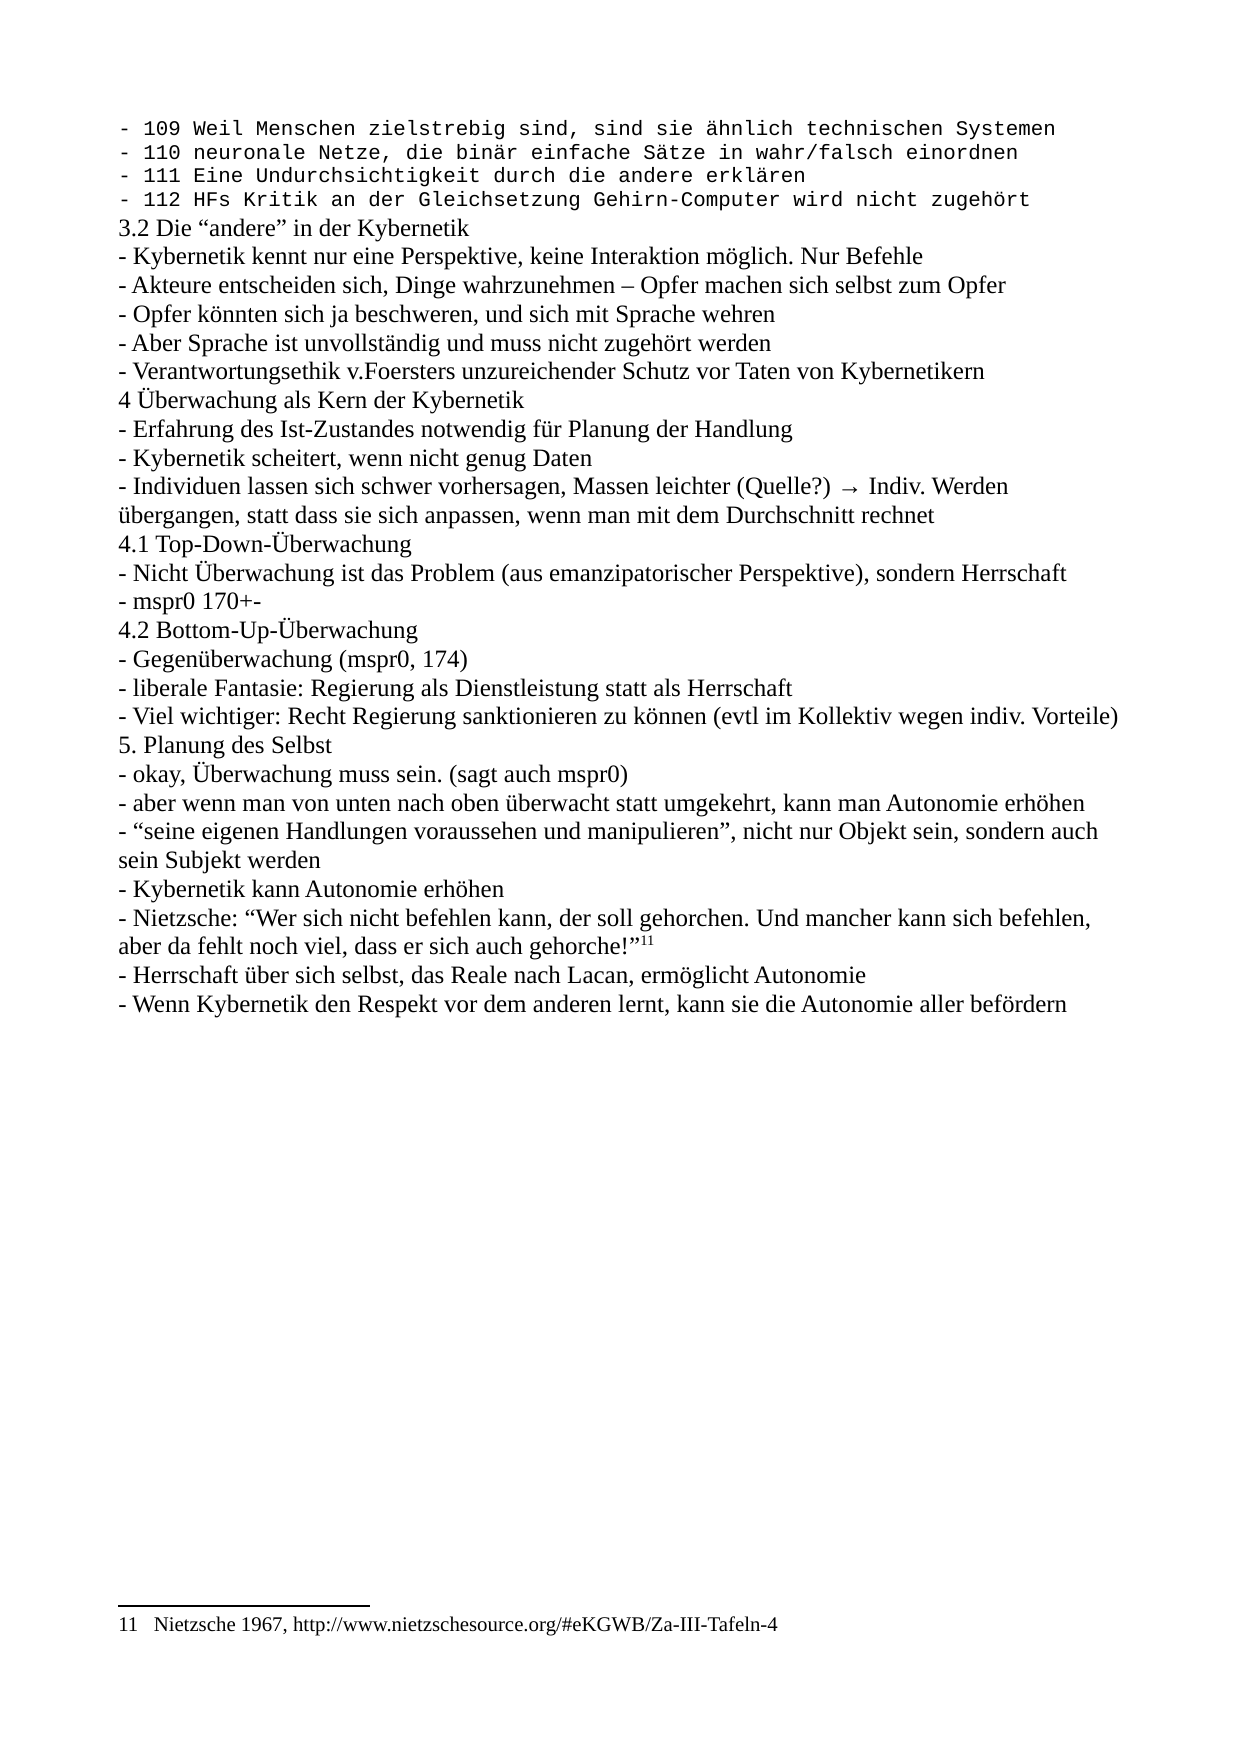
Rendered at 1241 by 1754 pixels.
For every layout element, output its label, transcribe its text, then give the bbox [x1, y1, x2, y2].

text - Opfer könnten sich ja beschweren, und sich mit Sprache wehren [118, 299, 1122, 328]
text 4.1 Top-Down-Überwachung [118, 529, 1122, 558]
text - 110 neuronale Netze, die binär einfache Sätze in wahr/falsch einordnen [118, 142, 1122, 165]
text - mspr0 170+- [118, 586, 1122, 615]
text - Herrschaft über sich selbst, das Reale nach Lacan, ermöglicht Autonomie [118, 960, 1122, 989]
text - 112 HFs Kritik an der Gleichsetzung Gehirn-Computer wird nicht zugehört [118, 189, 1122, 213]
text - Akteure entscheiden sich, Dinge wahrzunehmen – Opfer machen sich selbst zum Opfer [118, 270, 1122, 299]
text - Gegenüberwachung (mspr0, 174) [118, 644, 1122, 673]
text - okay, Überwachung muss sein. (sagt auch mspr0) [118, 759, 1122, 788]
text - Kybernetik kann Autonomie erhöhen [118, 874, 1122, 903]
text 5. Planung des Selbst [118, 730, 1122, 759]
text - Aber Sprache ist unvollständig und muss nicht zugehört werden [118, 328, 1122, 356]
text - 109 Weil Menschen zielstrebig sind, sind sie ähnlich technischen Systemen [118, 118, 1122, 142]
text 3.2 Die “andere” in der Kybernetik [118, 213, 1122, 241]
text - Individuen lassen sich schwer vorhersagen, Massen leichter (Quelle?) → Indiv. Werden übergangen, statt dass sie sich anpassen, wenn man mit dem Durchschnitt rechnet [118, 471, 1122, 529]
text - 111 Eine Undurchsichtigkeit durch die andere erklären [118, 165, 1122, 189]
text - Wenn Kybernetik den Respekt vor dem anderen lernt, kann sie die Autonomie aller befördern [118, 989, 1122, 1018]
text - Kybernetik scheitert, wenn nicht genug Daten [118, 443, 1122, 471]
text - Verantwortungsethik v.Foersters unzureichender Schutz vor Taten von Kybernetikern [118, 356, 1122, 385]
text - “seine eigenen Handlungen voraussehen und manipulieren”, nicht nur Objekt sein, sondern auch sein Subjekt werden [118, 816, 1122, 874]
text - Erfahrung des Ist-Zustandes notwendig für Planung der Handlung [118, 414, 1122, 443]
text - Nietzsche: “Wer sich nicht befehlen kann, der soll gehorchen. Und mancher kann sich befehlen, aber da fehlt noch viel, dass er sich auch gehorche!” [118, 903, 1122, 960]
text 4 Überwachung als Kern der Kybernetik [118, 385, 1122, 414]
text - aber wenn man von unten nach oben überwacht statt umgekehrt, kann man Autonomie erhöhen [118, 788, 1122, 816]
text 4.2 Bottom-Up-Überwachung [118, 615, 1122, 644]
text - Nicht Überwachung ist das Problem (aus emanzipatorischer Perspektive), sondern Herrschaft [118, 558, 1122, 586]
text - liberale Fantasie: Regierung als Dienstleistung statt als Herrschaft [118, 673, 1122, 701]
text - Kybernetik kennt nur eine Perspektive, keine Interaktion möglich. Nur Befehle [118, 241, 1122, 270]
text - Viel wichtiger: Recht Regierung sanktionieren zu können (evtl im Kollektiv wegen indiv. Vorteile) [118, 701, 1122, 730]
text Nietzsche 1967, http://www.nietzschesource.org/#eKGWB/Za-III-Tafeln-4 [118, 1612, 1122, 1636]
